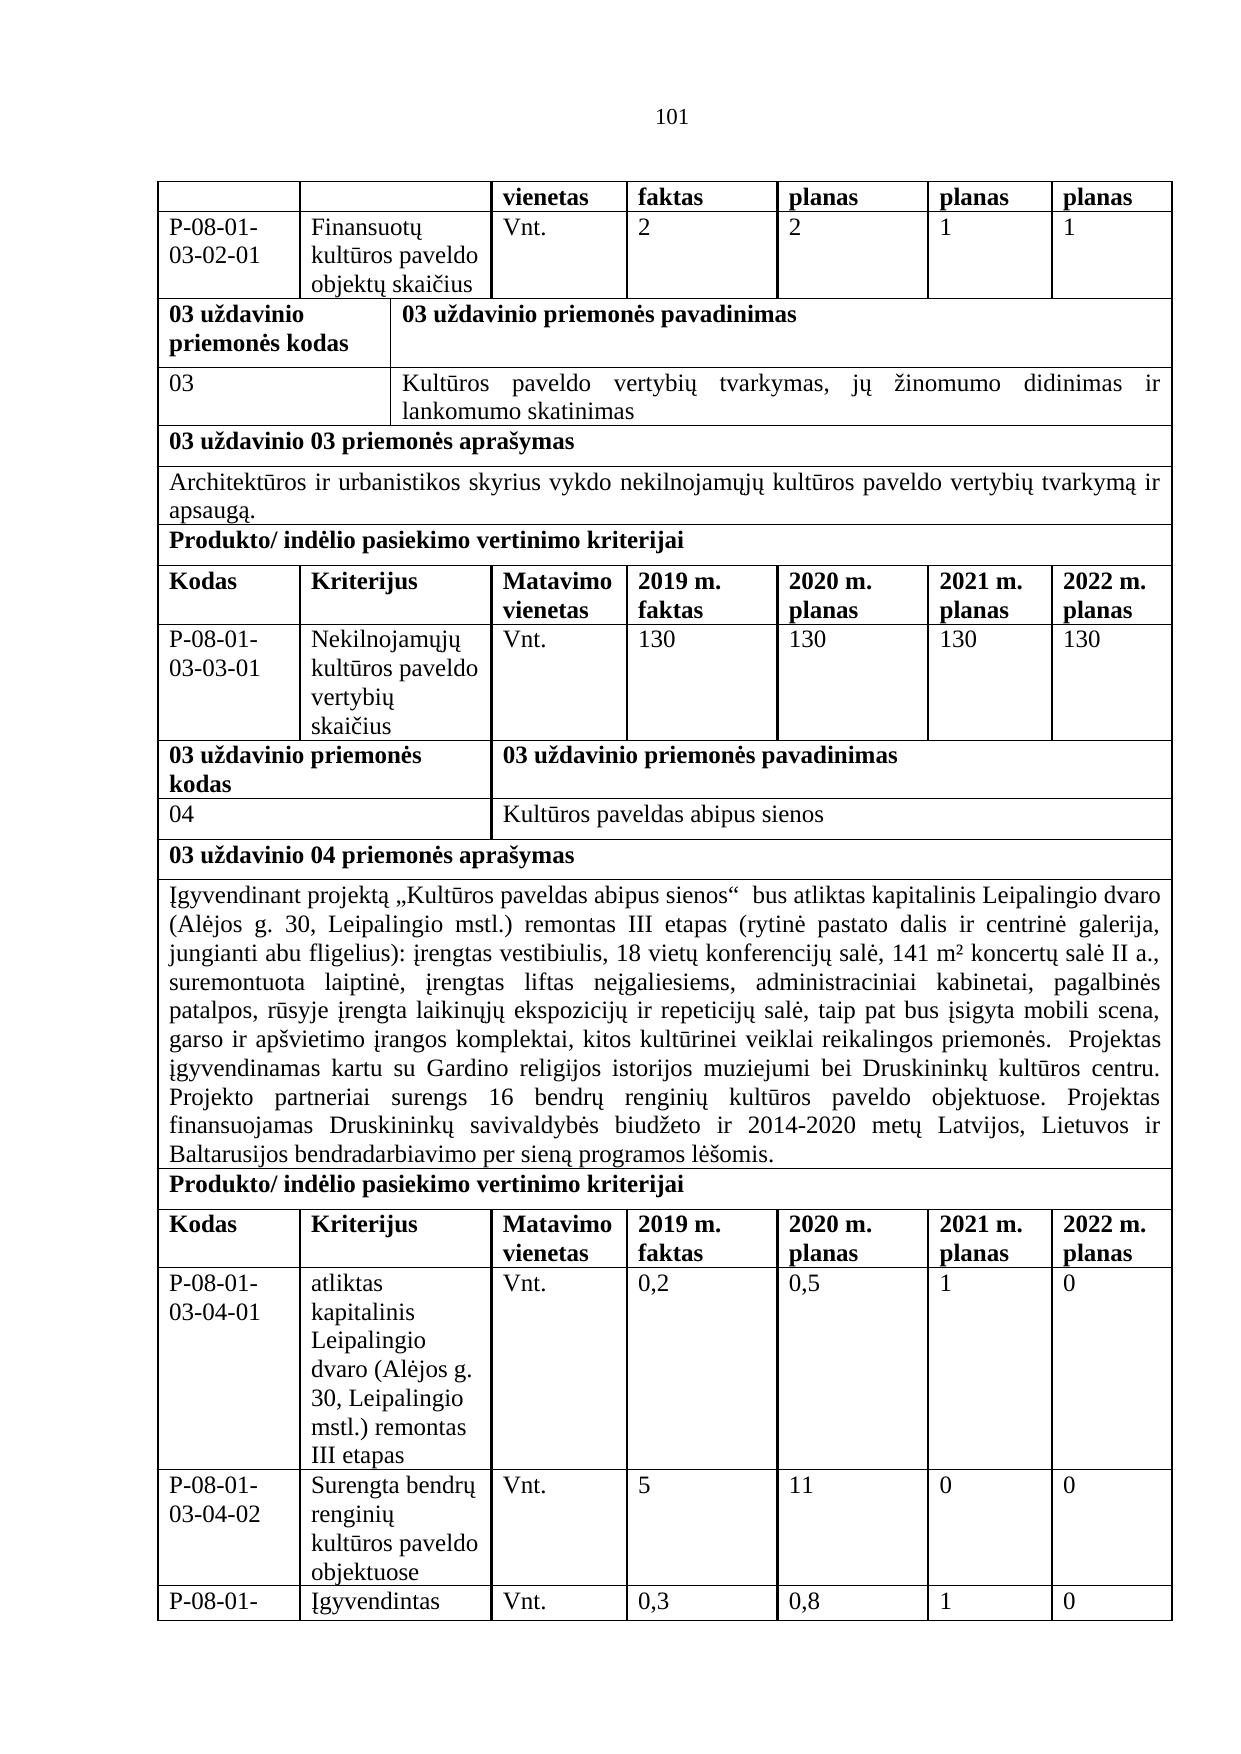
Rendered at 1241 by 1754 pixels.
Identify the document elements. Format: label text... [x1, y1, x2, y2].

table_cell Matavimo vienetas [493, 1210, 626, 1267]
table_cell Vnt. [493, 1268, 626, 1469]
table_cell 1 [929, 212, 1051, 298]
table_cell Surengta bendrų renginių kultūros paveldo objektuose [301, 1470, 490, 1585]
table_cell 130 [1053, 625, 1171, 739]
table_cell 130 [929, 625, 1051, 739]
table_cell vienetas [493, 182, 626, 211]
table_cell 130 [779, 625, 927, 739]
table_cell 130 [628, 625, 776, 739]
table_cell 2021 m. planas [929, 1210, 1051, 1267]
table_cell 0,5 [779, 1268, 927, 1469]
table_cell Vnt. [493, 1586, 626, 1620]
table_cell 0 [929, 1470, 1051, 1585]
table_cell 0,2 [628, 1268, 776, 1469]
table_cell Nekilnojamųjų kultūros paveldo vertybių skaičius [301, 625, 490, 739]
table_cell 2 [779, 212, 927, 298]
table_cell 0 [1053, 1586, 1171, 1620]
table_cell atliktas kapitalinis Leipalingio dvaro (Alėjos g. 30, Leipalingio mstl.) remontas III etapas [301, 1268, 490, 1469]
table_cell 0,8 [779, 1586, 927, 1620]
table_cell faktas [628, 182, 776, 211]
table_cell Kodas [159, 566, 299, 623]
table_cell Kriterijus [301, 1210, 490, 1267]
table_cell Kultūros paveldo vertybių tvarkymas, jų žinomumo didinimas ir lankomumo skatinimas [391, 368, 1171, 425]
table_cell 03 uždavinio priemonės pavadinimas [391, 299, 1171, 367]
table_cell Kodas [159, 1210, 299, 1267]
table_cell P-08-01-03-03-01 [159, 625, 299, 739]
table_cell Architektūros ir urbanistikos skyrius vykdo nekilnojamųjų kultūros paveldo vertybių tvarkymą ir apsaugą. [159, 467, 1171, 524]
table_cell 0 [1053, 1470, 1171, 1585]
table_cell 03 uždavinio priemonės kodas [159, 741, 490, 798]
table_cell Kriterijus [301, 566, 490, 623]
table_cell 03 uždavinio 03 priemonės aprašymas [159, 426, 1171, 466]
table_cell Vnt. [493, 212, 626, 298]
table_cell Produkto/ indėlio pasiekimo vertinimo kriterijai [159, 1169, 1171, 1208]
table_cell planas [779, 182, 927, 211]
table_cell Produkto/ indėlio pasiekimo vertinimo kriterijai [159, 525, 1171, 565]
table_cell 2022 m. planas [1053, 1210, 1171, 1267]
table_cell Kultūros paveldas abipus sienos [493, 799, 1171, 839]
table_cell 0,3 [628, 1586, 776, 1620]
table_cell Vnt. [493, 625, 626, 739]
table_cell planas [929, 182, 1051, 211]
table_cell Įgyvendinant projektą „Kultūros paveldas abipus sienos“ bus atliktas kapitalinis Leipalingio dvaro (Alėjos g. 30, Leipalingio mstl.) remontas III etapas (rytinė pastato dalis ir centrinė galerija, jungianti abu fligelius): įrengtas vestibiulis, 18 vietų konferencijų salė, 141 m² koncertų salė II a., suremontuota laiptinė, įrengtas liftas neįgaliesiems, administraciniai kabinetai, pagalbinės patalpos, rūsyje įrengta laikinųjų ekspozicijų ir repeticijų salė, taip pat bus įsigyta mobili scena, garso ir apšvietimo įrangos komplektai, kitos kultūrinei veiklai reikalingos priemonės. Projektas įgyvendinamas kartu su Gardino religijos istorijos muziejumi bei Druskininkų kultūros centru. Projekto partneriai surengs 16 bendrų renginių kultūros paveldo objektuose. Projektas finansuojamas Druskininkų savivaldybės biudžeto ir 2014-2020 metų Latvijos, Lietuvos ir Baltarusijos bendradarbiavimo per sieną programos lėšomis. [159, 880, 1171, 1168]
table_cell 1 [929, 1586, 1051, 1620]
table_cell 2019 m. faktas [628, 1210, 776, 1267]
table_cell Vnt. [493, 1470, 626, 1585]
table_cell planas [1053, 182, 1171, 211]
table_cell Įgyvendintas [301, 1586, 490, 1620]
table_cell 2019 m. faktas [628, 566, 776, 623]
table_cell 03 [159, 368, 390, 425]
table_cell [301, 182, 490, 211]
table_cell 2021 m. planas [929, 566, 1051, 623]
table_cell [159, 182, 299, 211]
table_cell 0 [1053, 1268, 1171, 1469]
table_cell 2020 m. planas [779, 1210, 927, 1267]
table_cell 03 uždavinio priemonės pavadinimas [493, 741, 1171, 798]
table_cell 11 [779, 1470, 927, 1585]
table_cell 2020 m. planas [779, 566, 927, 623]
table_cell P-08-01-03-04-02 [159, 1470, 299, 1585]
table_cell P-08-01-03-04-01 [159, 1268, 299, 1469]
table_cell 2022 m. planas [1053, 566, 1171, 623]
table_cell 04 [159, 799, 490, 839]
table_cell P-08-01- [159, 1586, 299, 1620]
table_cell P-08-01-03-02-01 [159, 212, 299, 298]
table_cell 03 uždavinio 04 priemonės aprašymas [159, 840, 1171, 879]
table_cell 03 uždavinio priemonės kodas [159, 299, 390, 367]
table_cell 2 [628, 212, 776, 298]
table_cell Matavimo vienetas [493, 566, 626, 623]
table_cell 5 [628, 1470, 776, 1585]
table_cell 1 [929, 1268, 1051, 1469]
table_cell Finansuotų kultūros paveldo objektų skaičius [301, 212, 490, 298]
table_cell 1 [1053, 212, 1171, 298]
